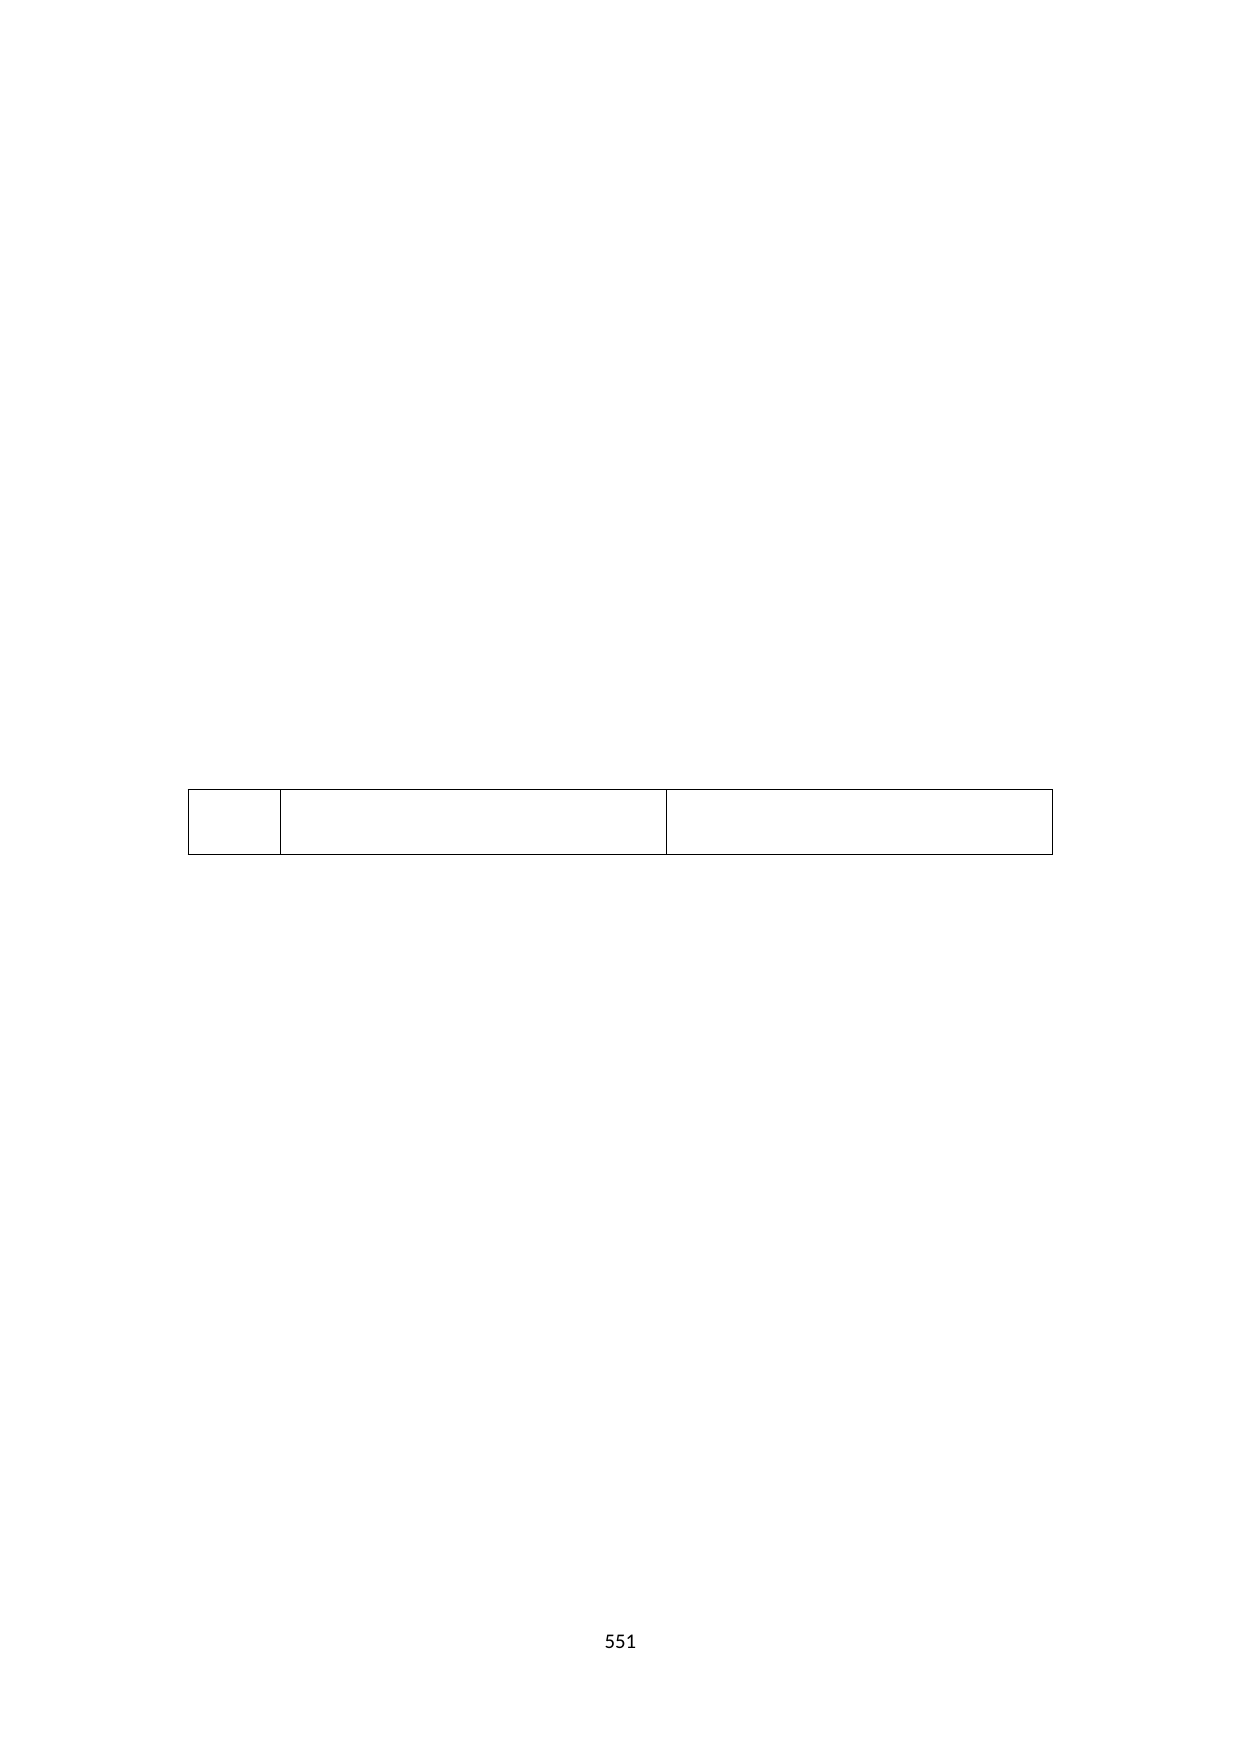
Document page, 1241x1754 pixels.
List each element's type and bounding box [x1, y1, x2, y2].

table_cell [667, 790, 1052, 854]
table_cell [189, 790, 280, 854]
table_cell [281, 790, 666, 854]
